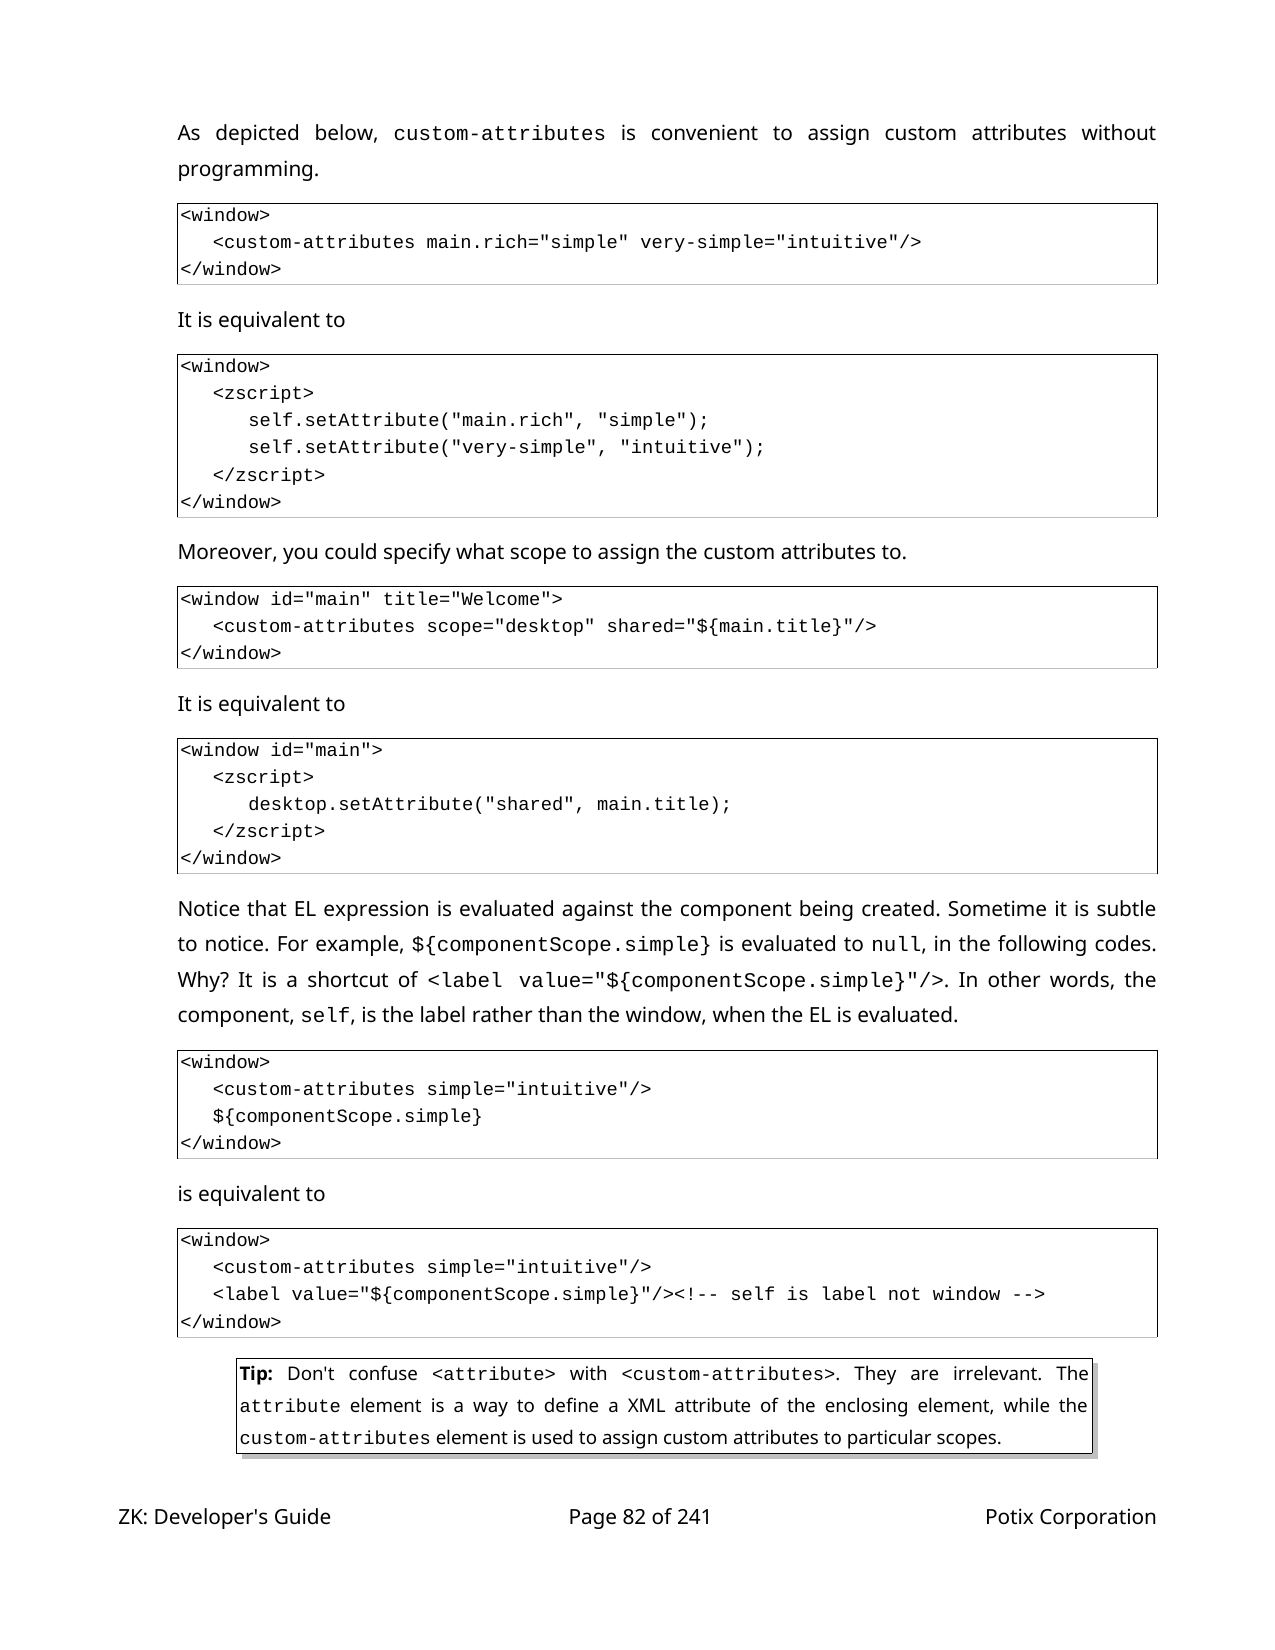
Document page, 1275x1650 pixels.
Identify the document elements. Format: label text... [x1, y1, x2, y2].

text <zscript> [178, 765, 1157, 789]
text <window> [178, 204, 1157, 227]
text </zscript> [178, 819, 1157, 843]
text is equivalent to [177, 1179, 1157, 1207]
text <custom-attributes scope="desktop" shared="${main.title}"/> [178, 613, 1157, 638]
text <window> [178, 355, 1157, 378]
text </window> [178, 1131, 1157, 1158]
text It is equivalent to [177, 689, 1157, 717]
text It is equivalent to [177, 305, 1157, 333]
text Tip: Don't confuse <attribute> with <custom-attributes>. They are irrelevant. The attribute element is a way to define a XML attribute of the enclosing element, while the custom-attributes element is used to assign custom attributes to particular scopes. [237, 1359, 1092, 1453]
text <window id="main"> [178, 739, 1157, 762]
text <window> [178, 1229, 1157, 1252]
text <window id="main" title="Welcome"> [178, 587, 1157, 611]
text Moreover, you could specify what scope to assign the custom attributes to. [177, 537, 1157, 566]
text </zscript> [178, 462, 1157, 487]
text <zscript> [178, 381, 1157, 405]
text <custom-attributes simple="intuitive"/> [178, 1255, 1157, 1279]
text As depicted below, custom-attributes is convenient to assign custom attributes without programming. [177, 118, 1157, 182]
text <label value="${componentScope.simple}"/><!-- self is label not window --> [178, 1282, 1157, 1307]
text desktop.setAttribute("shared", main.title); [178, 792, 1157, 816]
text </window> [178, 1309, 1157, 1337]
text </window> [178, 846, 1157, 873]
text <custom-attributes simple="intuitive"/> [178, 1077, 1157, 1101]
text </window> [178, 489, 1157, 517]
text Notice that EL expression is evaluated against the component being created. Sometime it is subtle to notice. For example, ${componentScope.simple} is evaluated to null, in the following codes. Why? It is a shortcut of <label value="${componentScope.simple}"/>. In other words, the component, self, is the label rather than the window, when the EL is evaluated. [177, 894, 1157, 1029]
text self.setAttribute("main.rich", "simple"); [178, 408, 1157, 432]
text </window> [178, 641, 1157, 668]
text </window> [178, 257, 1157, 284]
text self.setAttribute("very-simple", "intuitive"); [178, 435, 1157, 459]
text ${componentScope.simple} [178, 1104, 1157, 1128]
text <custom-attributes main.rich="simple" very-simple="intuitive"/> [178, 230, 1157, 254]
text <window> [178, 1051, 1157, 1074]
